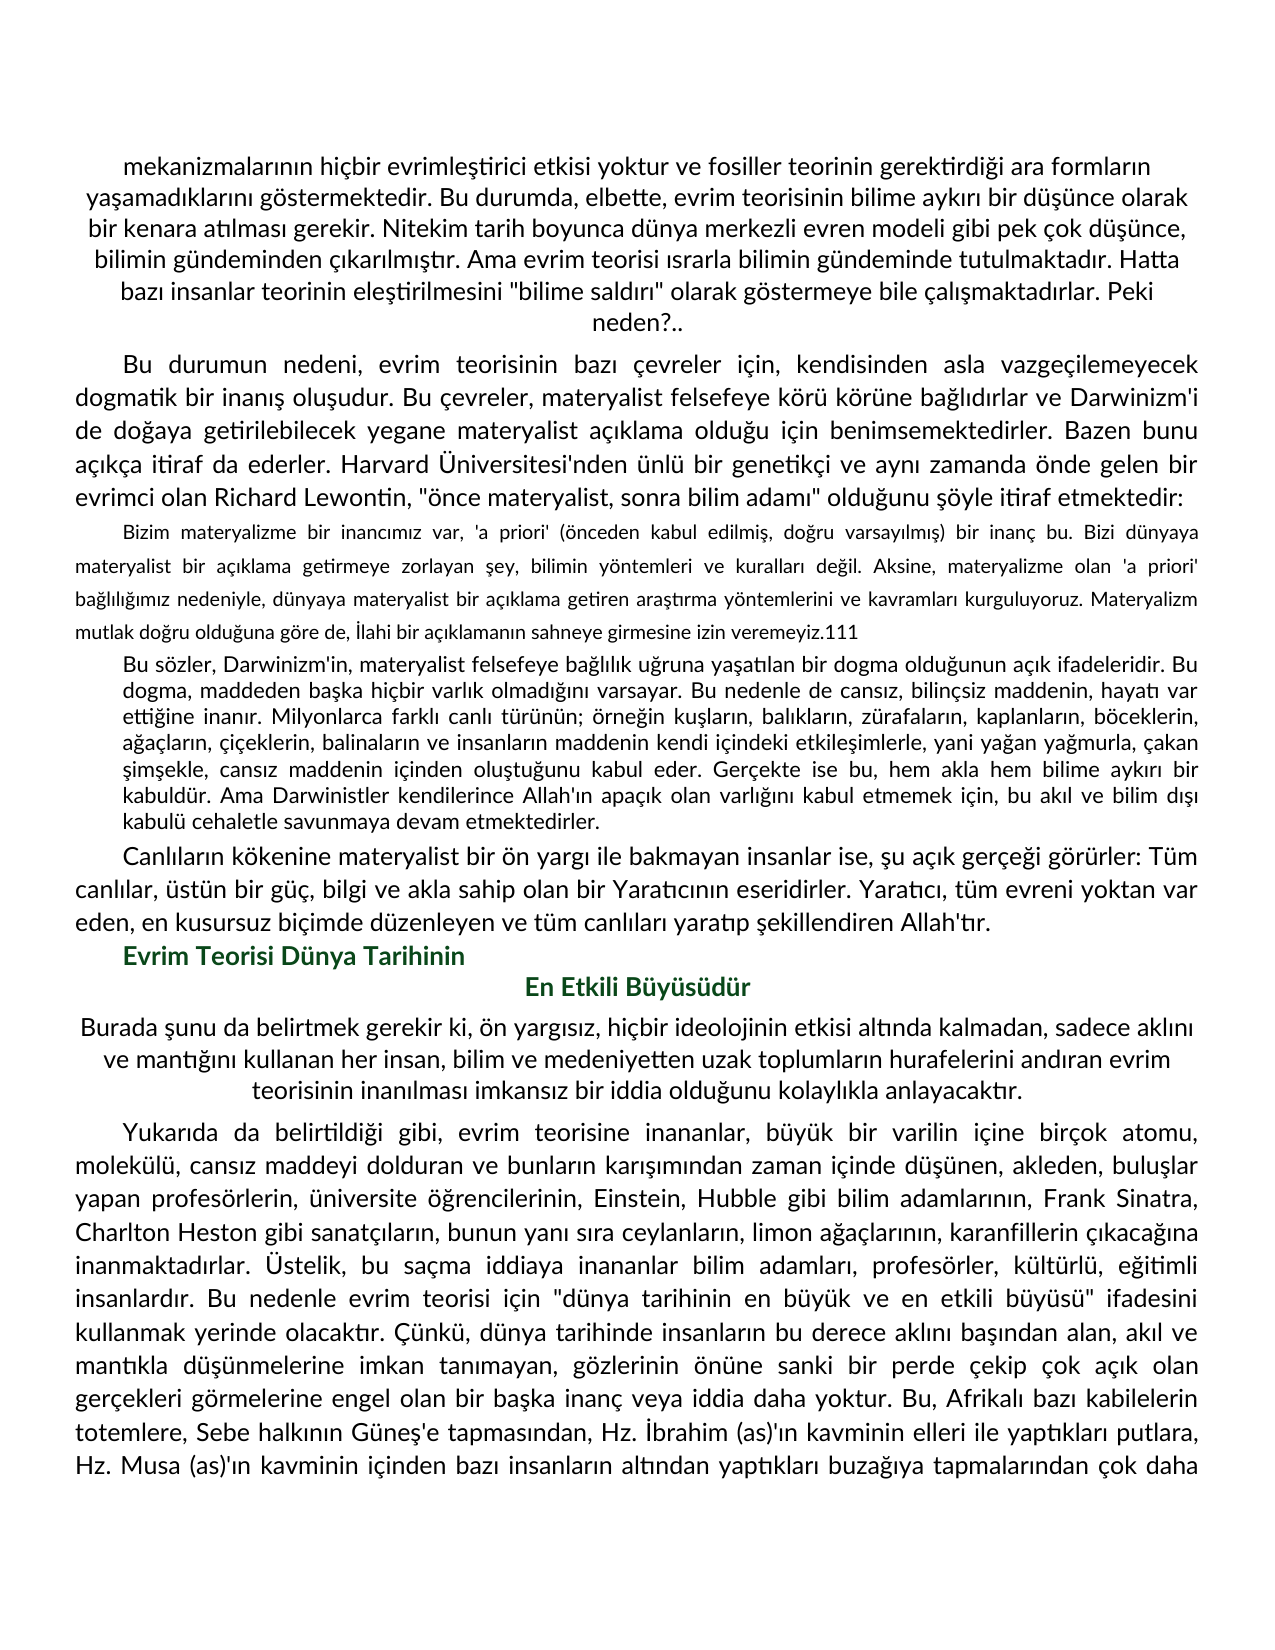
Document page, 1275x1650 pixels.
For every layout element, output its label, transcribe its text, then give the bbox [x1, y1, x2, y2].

text Bu sözler, Darwinizm'in, materyalist felsefeye bağlılık uğruna yaşatılan bir dogma olduğunun açık ifadeleridir. Bu dogma, maddeden başka hiçbir varlık olmadığını varsayar. Bu nedenle de cansız, bilinçsiz maddenin, hayatı var ettiğine inanır. Milyonlarca farklı canlı türünün; örneğin kuşların, balıkların, zürafaların, kaplanların, böceklerin, ağaçların, çiçeklerin, balinaların ve insanların maddenin kendi içindeki etkileşimlerle, yani yağan yağmurla, çakan şimşekle, cansız maddenin içinden oluştuğunu kabul eder. Gerçekte ise bu, hem akla hem bilime aykırı bir kabuldür. Ama Darwinistler kendilerince Allah'ın apaçık olan varlığını kabul etmemek için, bu akıl ve bilim dışı kabulü cehaletle savunmaya devam etmektedirler. [122, 651, 1200, 834]
text En Etkili Büyüsüdür [75, 972, 1200, 1003]
text Bu durumun nedeni, evrim teorisinin bazı çevreler için, kendisinden asla vazgeçilemeyecek dogmatik bir inanış oluşudur. Bu çevreler, materyalist felsefeye körü körüne bağlıdırlar ve Darwinizm'i de doğaya getirilebilecek yegane materyalist açıklama olduğu için benimsemektedirler. Bazen bunu açıkça itiraf da ederler. Harvard Üniversitesi'nden ünlü bir genetikçi ve aynı zamanda önde gelen bir evrimci olan Richard Lewontin, "önce materyalist, sonra bilim adamı" olduğunu şöyle itiraf etmektedir: [75, 346, 1200, 513]
text Bizim materyalizme bir inancımız var, 'a priori' (önceden kabul edilmiş, doğru varsayılmış) bir inanç bu. Bizi dünyaya materyalist bir açıklama getirmeye zorlayan şey, bilimin yöntemleri ve kuralları değil. Aksine, materyalizme olan 'a priori' bağlılığımız nedeniyle, dünyaya materyalist bir açıklama getiren araştırma yöntemlerini ve kavramları kurguluyoruz. Materyalizm mutlak doğru olduğuna göre de, İlahi bir açıklamanın sahneye girmesine izin veremeyiz.111 [75, 513, 1200, 646]
text mekanizmalarının hiçbir evrimleştirici etkisi yoktur ve fosiller teorinin gerektirdiği ara formların yaşamadıklarını göstermektedir. Bu durumda, elbette, evrim teorisinin bilime aykırı bir düşünce olarak bir kenara atılması gerekir. Nitekim tarih boyunca dünya merkezli evren modeli gibi pek çok düşünce, bilimin gündeminden çıkarılmıştır. Ama evrim teorisi ısrarla bilimin gündeminde tutulmaktadır. Hatta bazı insanlar teorinin eleştirilmesini "bilime saldırı" olarak göstermeye bile çalışmaktadırlar. Peki neden?.. [75, 150, 1200, 337]
text Burada şunu da belirtmek gerekir ki, ön yargısız, hiçbir ideolojinin etkisi altında kalmadan, sadece aklını ve mantığını kullanan her insan, bilim ve medeniyetten uzak toplumların hurafelerini andıran evrim teorisinin inanılması imkansız bir iddia olduğunu kolaylıkla anlayacaktır. [75, 1012, 1200, 1106]
text Canlıların kökenine materyalist bir ön yargı ile bakmayan insanlar ise, şu açık gerçeği görürler: Tüm canlılar, üstün bir güç, bilgi ve akla sahip olan bir Yaratıcının eseridirler. Yaratıcı, tüm evreni yoktan var eden, en kusursuz biçimde düzenleyen ve tüm canlıları yaratıp şekillendiren Allah'tır. [75, 838, 1200, 938]
text Evrim Teorisi Dünya Tarihinin [75, 938, 1200, 972]
text Yukarıda da belirtildiği gibi, evrim teorisine inananlar, büyük bir varilin içine birçok atomu, molekülü, cansız maddeyi dolduran ve bunların karışımından zaman içinde düşünen, akleden, buluşlar yapan profesörlerin, üniversite öğrencilerinin, Einstein, Hubble gibi bilim adamlarının, Frank Sinatra, Charlton Heston gibi sanatçıların, bunun yanı sıra ceylanların, limon ağaçlarının, karanfillerin çıkacağına inanmaktadırlar. Üstelik, bu saçma iddiaya inananlar bilim adamları, profesörler, kültürlü, eğitimli insanlardır. Bu nedenle evrim teorisi için "dünya tarihinin en büyük ve en etkili büyüsü" ifadesini kullanmak yerinde olacaktır. Çünkü, dünya tarihinde insanların bu derece aklını başından alan, akıl ve mantıkla düşünmelerine imkan tanımayan, gözlerinin önüne sanki bir perde çekip çok açık olan gerçekleri görmelerine engel olan bir başka inanç veya iddia daha yoktur. Bu, Afrikalı bazı kabilelerin totemlere, Sebe halkının Güneş'e tapmasından, Hz. İbrahim (as)'ın kavminin elleri ile yaptıkları putlara, Hz. Musa (as)'ın kavminin içinden bazı insanların altından yaptıkları buzağıya tapmalarından çok daha [75, 1114, 1200, 1481]
